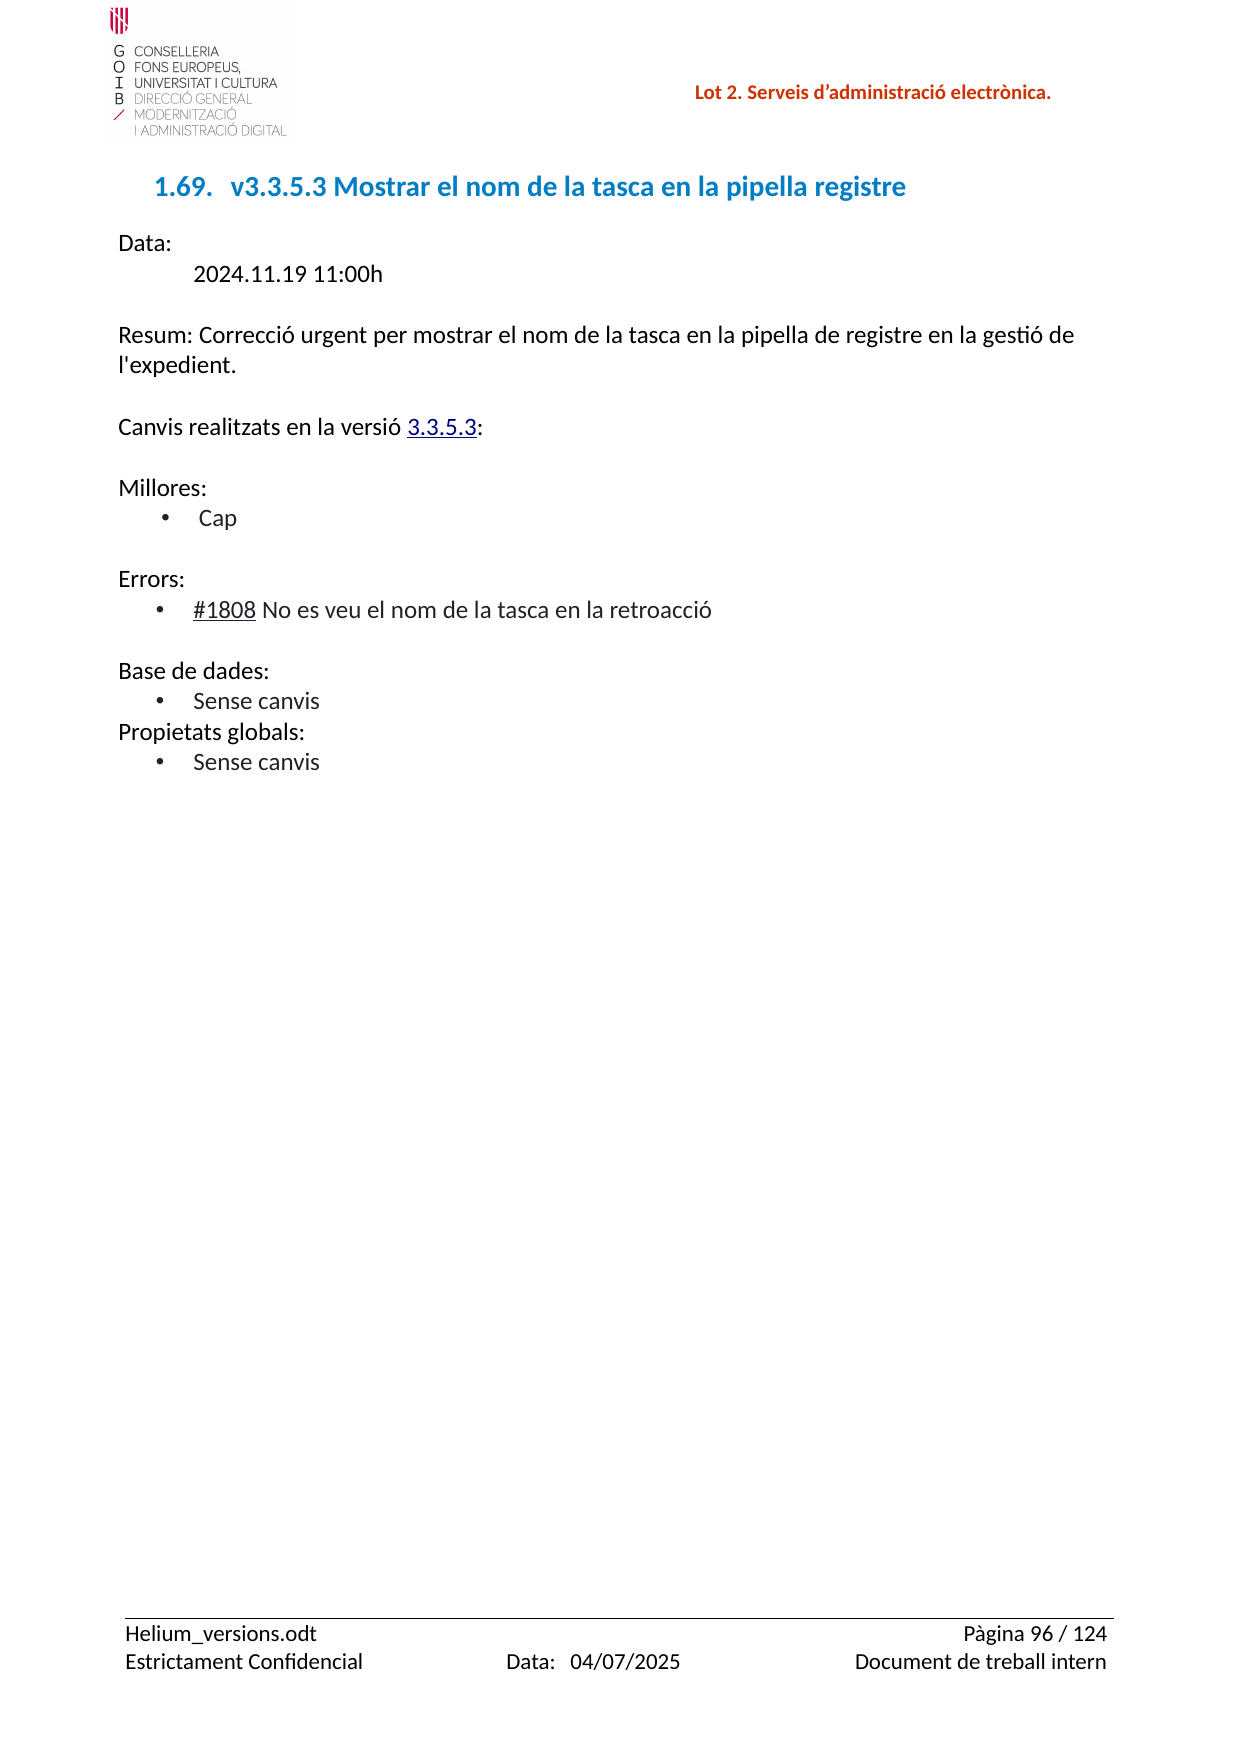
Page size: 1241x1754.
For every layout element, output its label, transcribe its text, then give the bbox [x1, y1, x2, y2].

list Cap [161, 502, 1122, 533]
text 2024.11.19 11:00h [118, 258, 1122, 289]
list Sense canvis [156, 746, 1122, 777]
text Canvis realitzats en la versió 3.3.5.3: [118, 411, 1122, 441]
text Propietats globals: [118, 716, 1122, 746]
text Data: [118, 228, 1122, 258]
text Base de dades: [118, 655, 1122, 685]
list #1808 No es veu el nom de la tasca en la retroacció [156, 594, 1122, 624]
text Resum: Correcció urgent per mostrar el nom de la tasca en la pipella de registre en la gestió de l'expedient. [118, 319, 1122, 380]
list Sense canvis [156, 685, 1122, 716]
picture [100, 0, 297, 144]
text Millores: [118, 472, 1122, 502]
subtitle v3.3.5.3 Mostrar el nom de la tasca en la pipella registre [153, 168, 1122, 204]
text Errors: [118, 563, 1122, 594]
